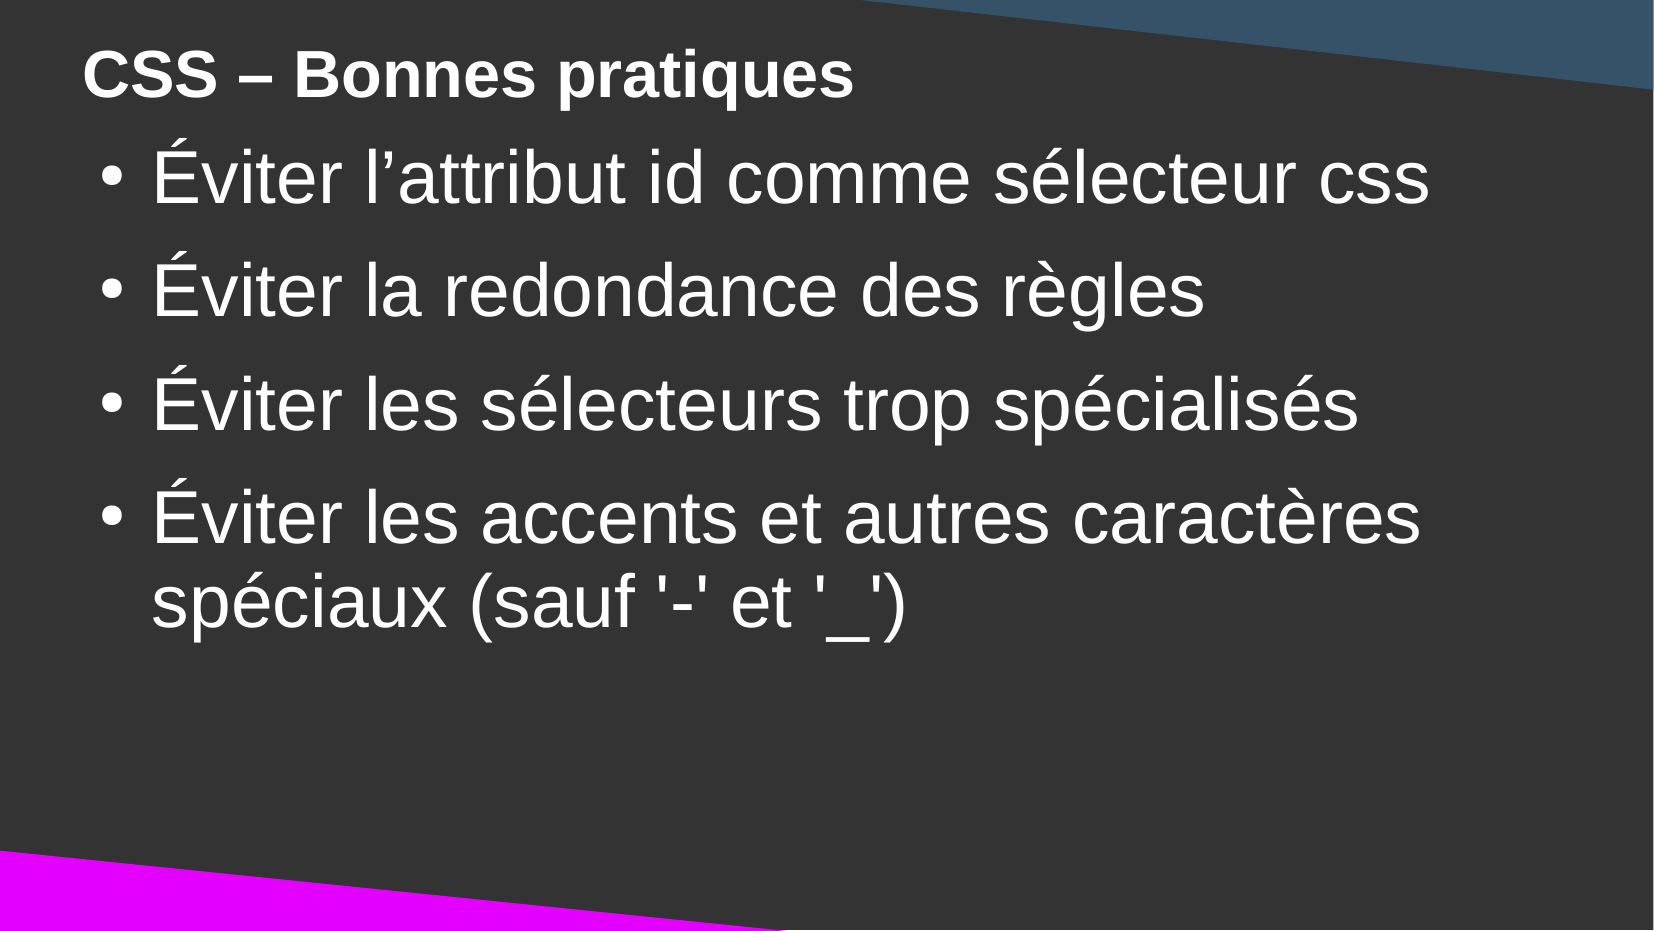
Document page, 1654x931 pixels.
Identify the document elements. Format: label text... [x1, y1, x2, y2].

text_box [859, 0, 1654, 90]
list Éviter l’attribut id comme sélecteur css Éviter la redondance des règles Éviter les sélecteurs trop spécialisés Éviter les accents et autres caractères spéciaux (sauf '-' et '_') [80, 135, 1605, 789]
title CSS – Bonnes pratiques [82, 37, 1571, 114]
text_box [0, 850, 788, 931]
